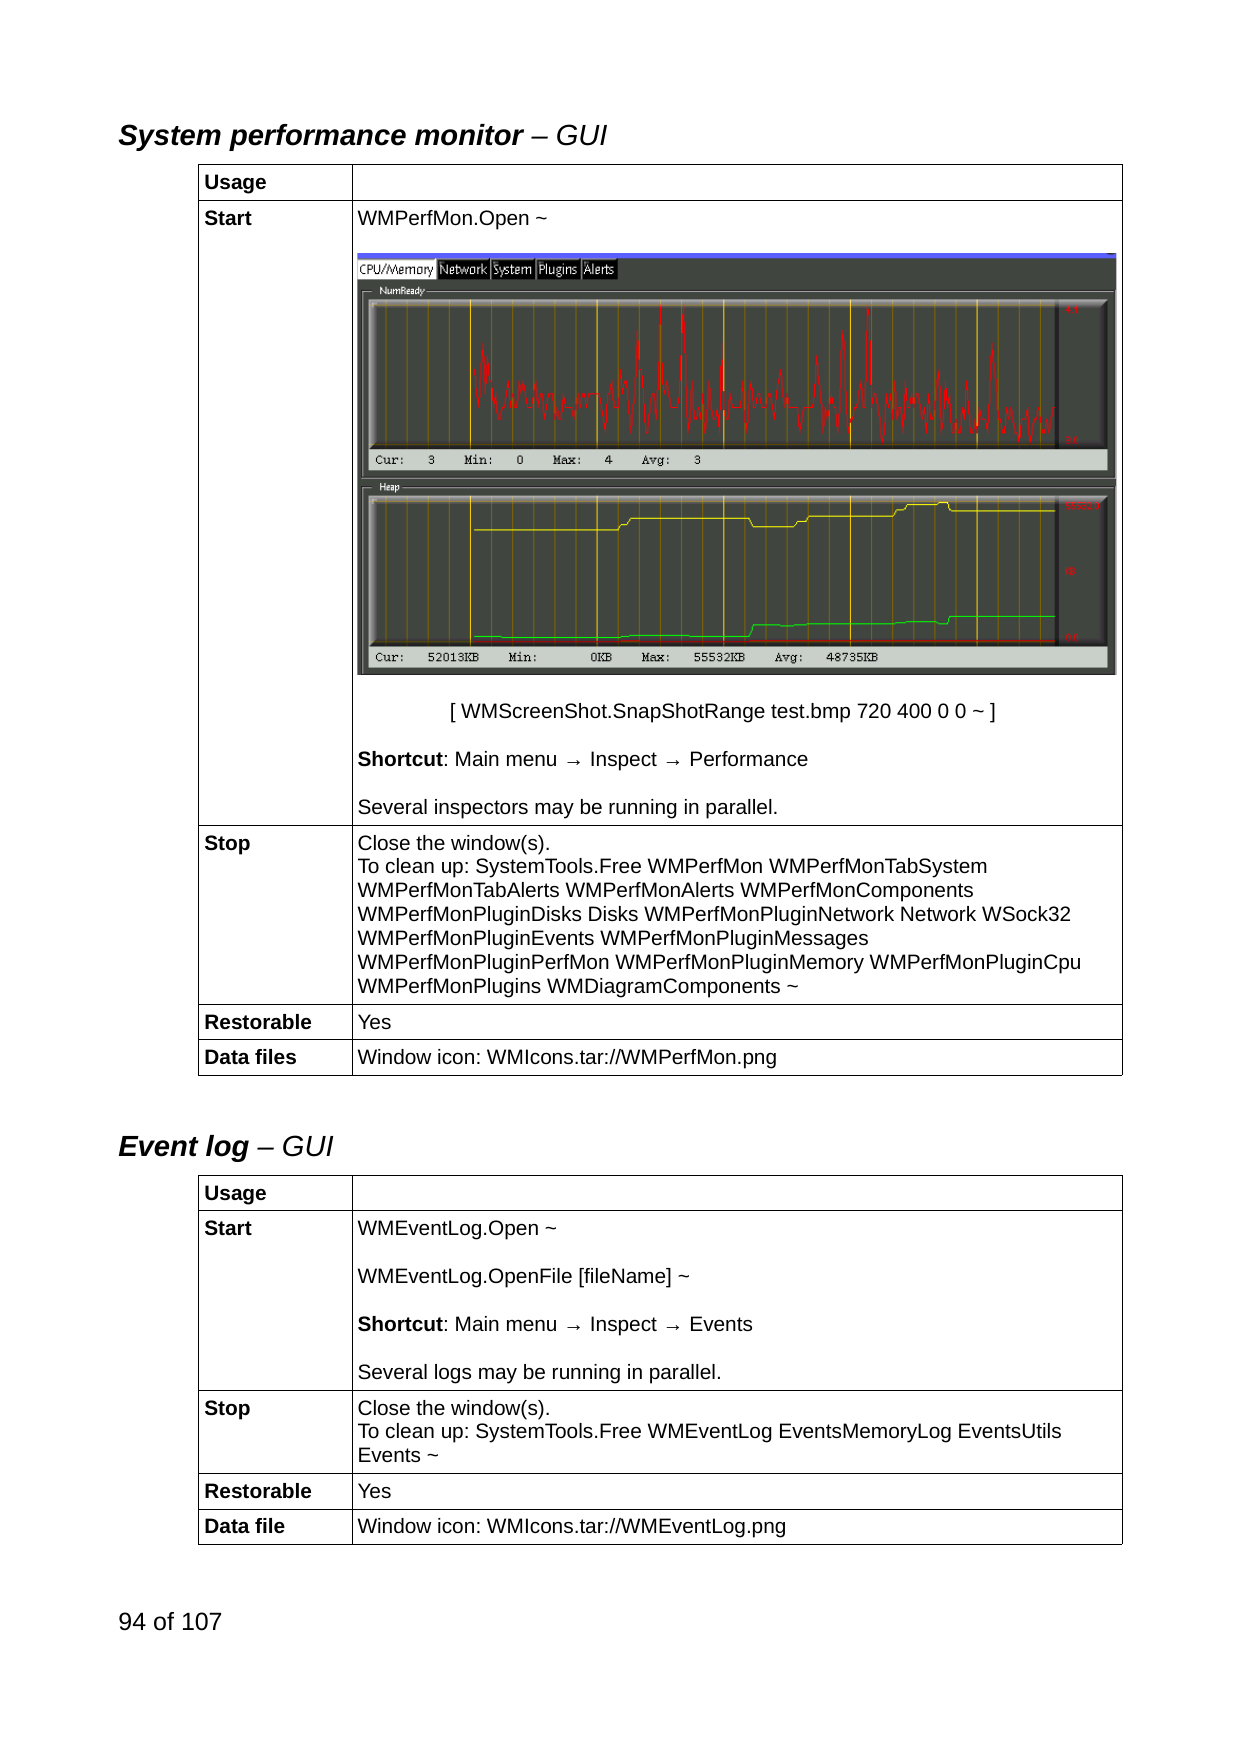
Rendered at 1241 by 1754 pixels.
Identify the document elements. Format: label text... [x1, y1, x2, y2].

table_cell Close the window(s). To clean up: SystemTools.Free WMPerfMon WMPerfMonTabSystem WMPerfMonTabAlerts WMPerfMonAlerts WMPerfMonComponents WMPerfMonPluginDisks Disks WMPerfMonPluginNetwork Network WSock32 WMPerfMonPluginEvents WMPerfMonPluginMessages WMPerfMonPluginPerfMon WMPerfMonPluginMemory WMPerfMonPluginCpu WMPerfMonPlugins WMDiagramComponents ~ [353, 826, 1122, 1004]
table_cell [ WMScreenShot.SnapShotRange test.bmp 720 400 0 0 ~ ] Shortcut: Main menu → Inspect → Performance Several inspectors may be running in parallel. [353, 254, 1122, 824]
subtitle Event log – GUI [118, 1129, 1122, 1162]
table_cell Data file [199, 1510, 352, 1544]
table_cell Window icon: WMIcons.tar://WMPerfMon.png [353, 1040, 1122, 1075]
table_cell Data files [199, 1040, 352, 1075]
table_header [353, 165, 1122, 200]
table_cell WMEventLog.Open ~ WMEventLog.OpenFile [fileName] ~ Shortcut: Main menu → Inspect → Events Several logs may be running in parallel. [353, 1211, 1122, 1389]
table_header Usage [199, 165, 352, 200]
table_cell Yes [353, 1474, 1122, 1508]
table_cell Restorable [199, 1474, 352, 1508]
table_cell Window icon: WMIcons.tar://WMEventLog.png [353, 1510, 1122, 1544]
subtitle System performance monitor – GUI [118, 118, 1122, 152]
table_cell Restorable [199, 1005, 352, 1039]
table_header [353, 1176, 1122, 1210]
picture [357, 253, 1117, 675]
table_cell Start [199, 201, 352, 824]
table_cell Stop [199, 826, 352, 1004]
table_cell WMPerfMon.Open ~ [353, 201, 1122, 253]
table_header Usage [199, 1176, 352, 1210]
table_cell Stop [199, 1391, 352, 1473]
table_cell Close the window(s). To clean up: SystemTools.Free WMEventLog EventsMemoryLog EventsUtils Events ~ [353, 1391, 1122, 1473]
table_cell Start [199, 1211, 352, 1389]
table_cell Yes [353, 1005, 1122, 1039]
